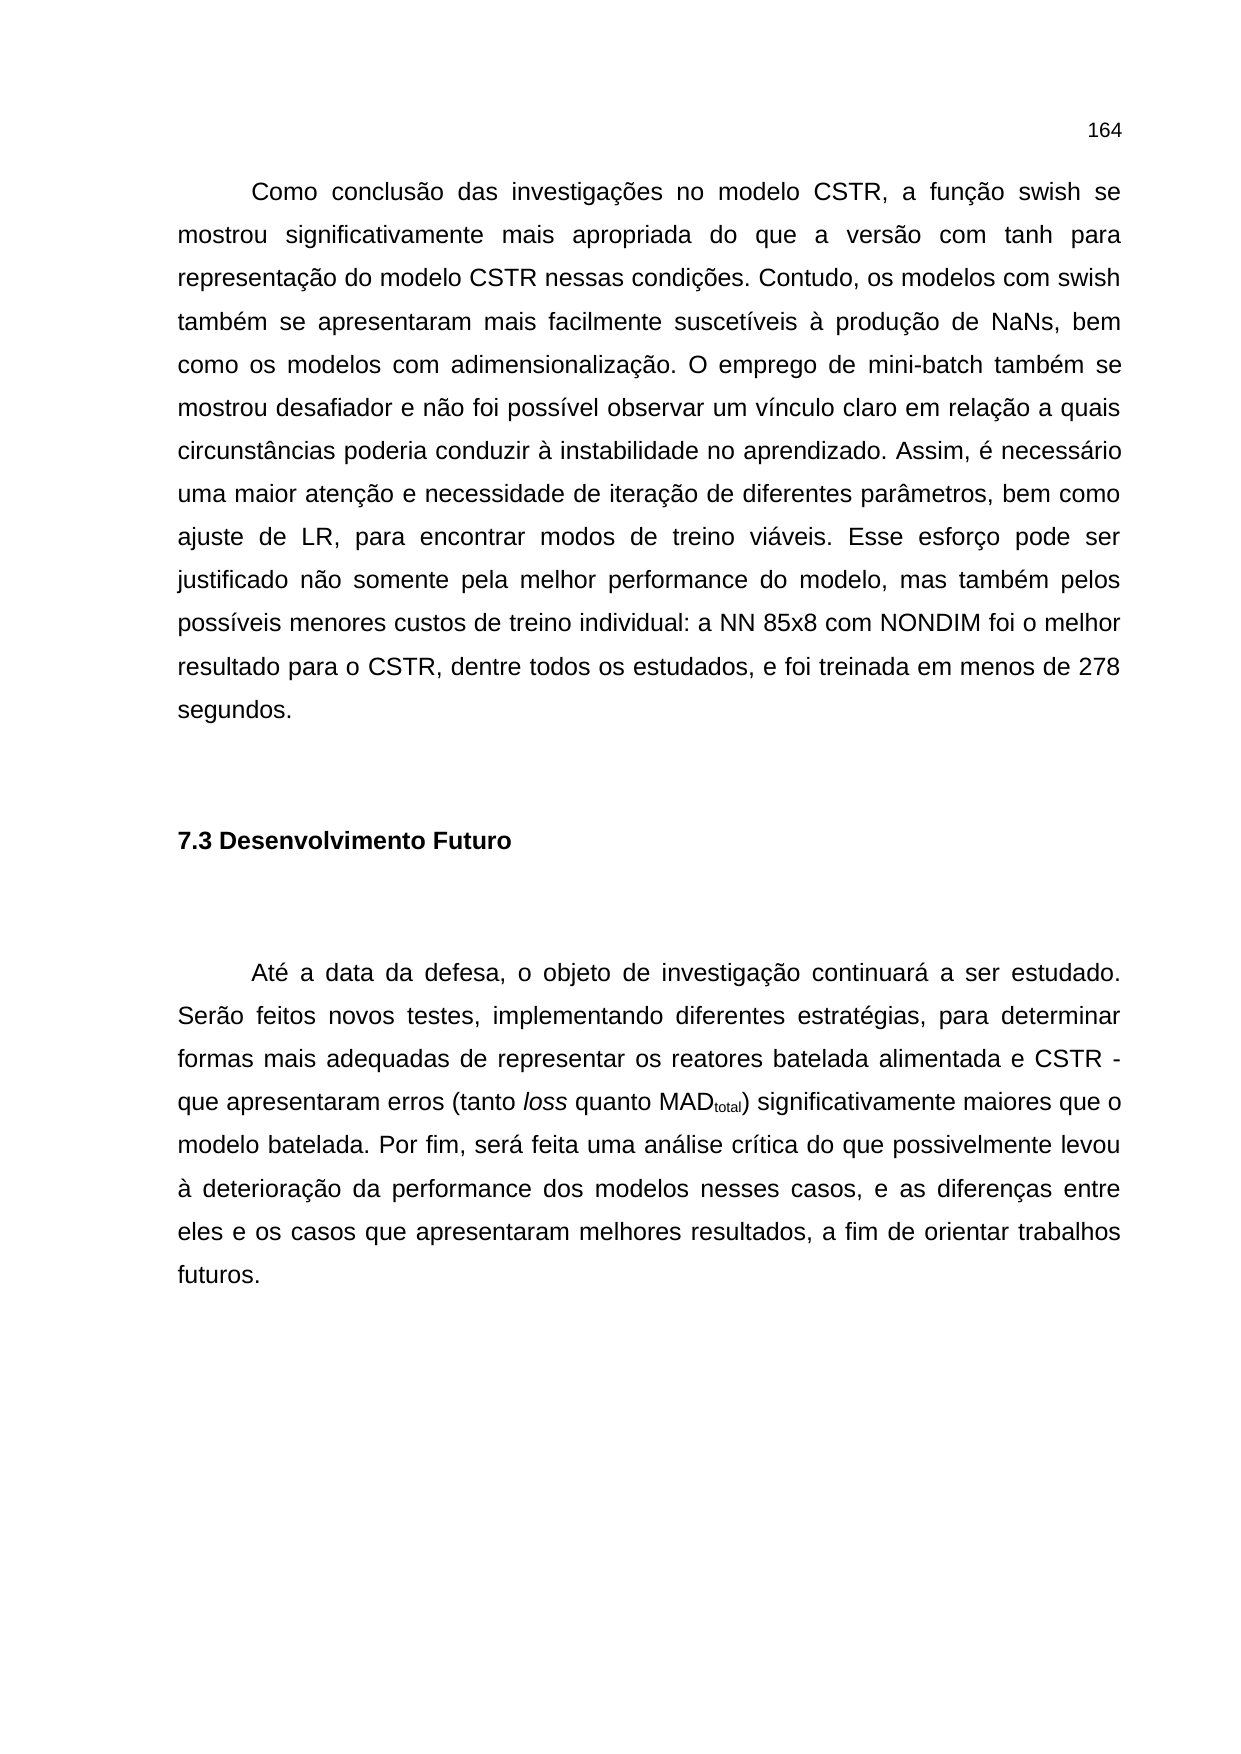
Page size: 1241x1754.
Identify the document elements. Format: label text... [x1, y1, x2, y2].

subtitle Desenvolvimento Futuro [177, 826, 1122, 855]
text Como conclusão das investigações no modelo CSTR, a função swish se mostrou significativamente mais apropriada do que a versão com tanh para representação do modelo CSTR nessas condições. Contudo, os modelos com swish também se apresentaram mais facilmente suscetíveis à produção de NaNs, bem como os modelos com adimensionalização. O emprego de mini-batch também se mostrou desafiador e não foi possível observar um vínculo claro em relação a quais circunstâncias poderia conduzir à instabilidade no aprendizado. Assim, é necessário uma maior atenção e necessidade de iteração de diferentes parâmetros, bem como ajuste de LR, para encontrar modos de treino viáveis. Esse esforço pode ser justificado não somente pela melhor performance do modelo, mas também pelos possíveis menores custos de treino individual: a NN 85x8 com NONDIM foi o melhor resultado para o CSTR, dentre todos os estudados, e foi treinada em menos de 278 segundos. [177, 177, 1122, 723]
text Até a data da defesa, o objeto de investigação continuará a ser estudado. Serão feitos novos testes, implementando diferentes estratégias, para determinar formas mais adequadas de representar os reatores batelada alimentada e CSTR - que apresentaram erros (tanto loss quanto MADtotal) significativamente maiores que o modelo batelada. Por fim, será feita uma análise crítica do que possivelmente levou à deterioração da performance dos modelos nesses casos, e as diferenças entre eles e os casos que apresentaram melhores resultados, a fim de orientar trabalhos futuros. [177, 958, 1122, 1288]
